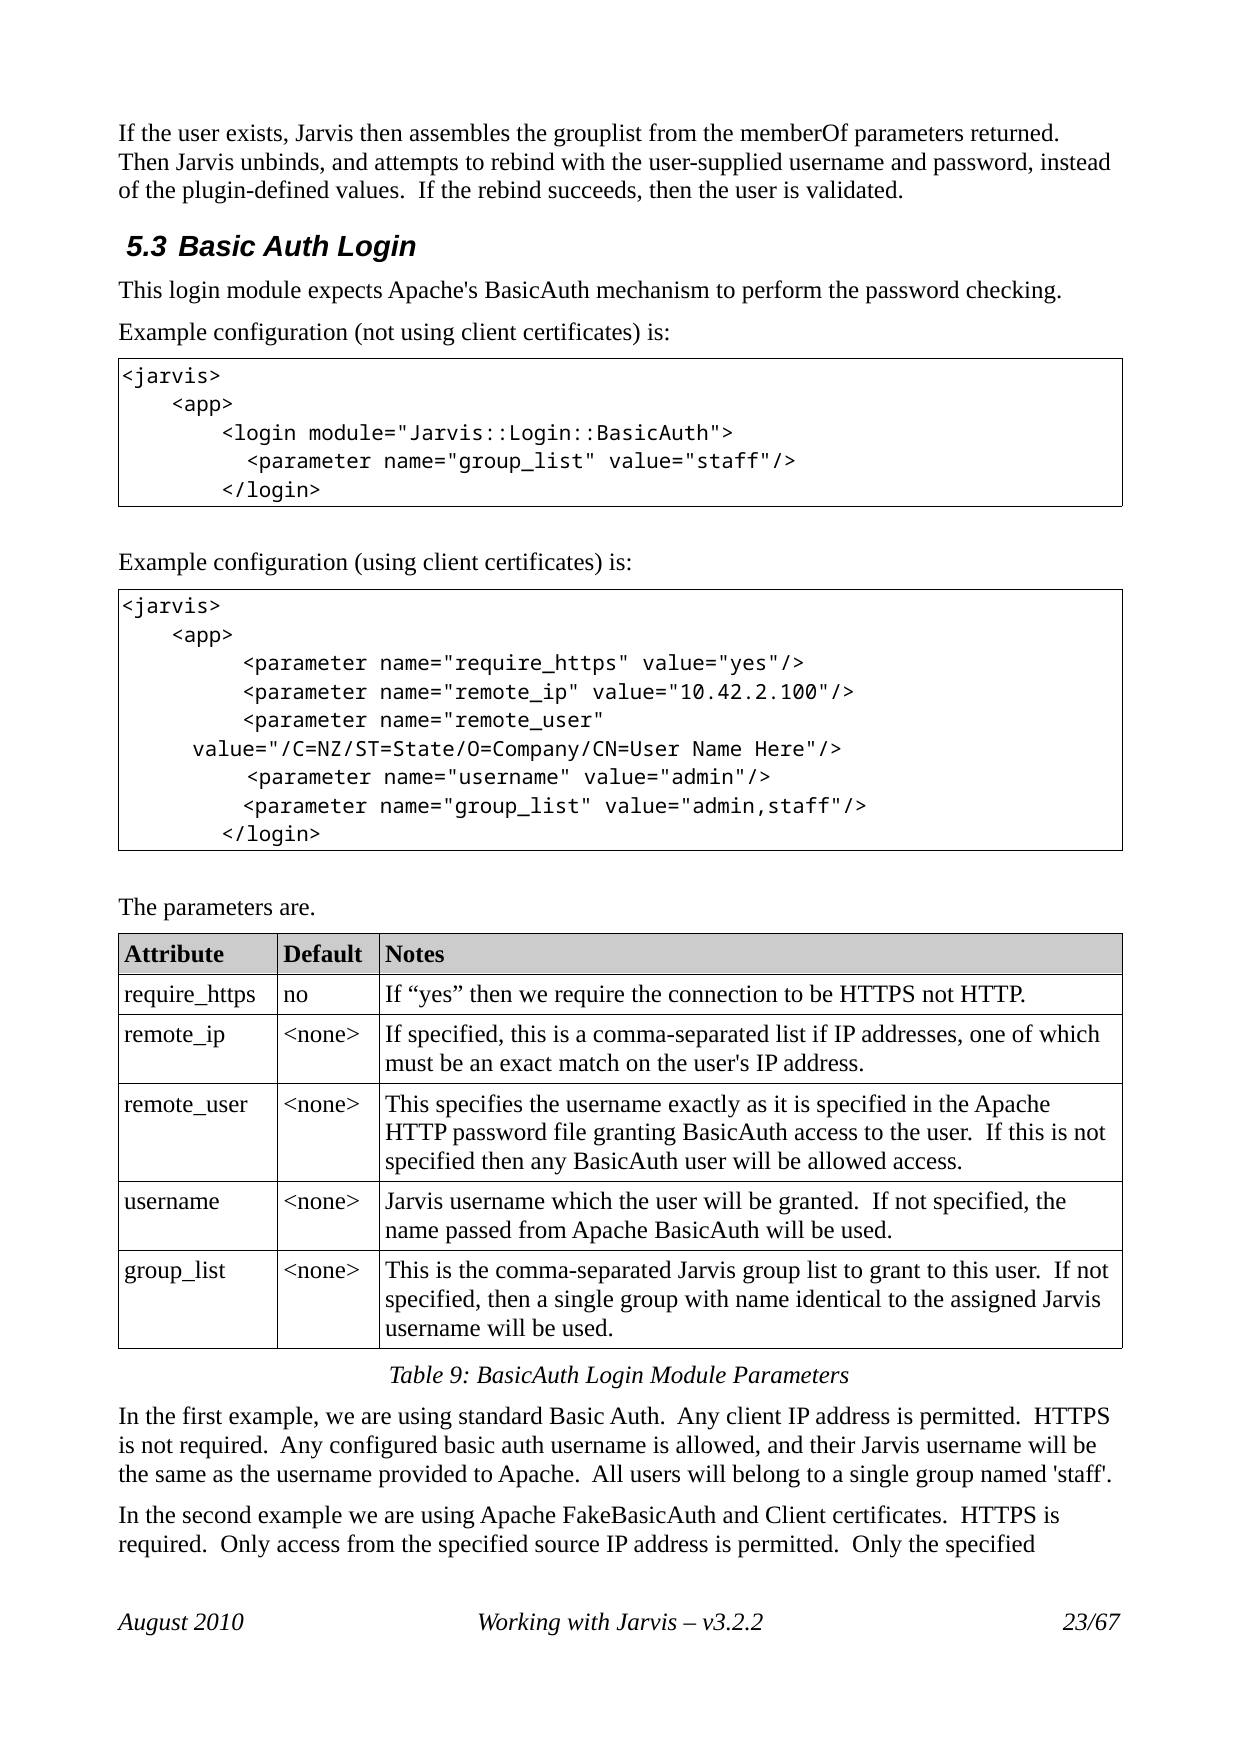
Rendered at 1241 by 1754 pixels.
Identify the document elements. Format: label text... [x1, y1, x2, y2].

text If the user exists, Jarvis then assembles the grouplist from the memberOf parameters returned. Then Jarvis unbinds, and attempts to rebind with the user-supplied username and password, instead of the plugin-defined values. If the rebind succeeds, then the user is validated. [118, 118, 1122, 204]
table_cell This is the comma-separated Jarvis group list to grant to this user. If not specified, then a single group with name identical to the assigned Jarvis username will be used. [380, 1251, 1122, 1347]
table_cell If specified, this is a comma-separated list if IP addresses, one of which must be an exact match on the user's IP address. [380, 1015, 1122, 1083]
table_cell remote_ip [119, 1015, 277, 1083]
table_header Attribute [119, 934, 277, 973]
table_cell This specifies the username exactly as it is specified in the Apache HTTP password file granting BasicAuth access to the user. If this is not specified then any BasicAuth user will be allowed access. [380, 1084, 1122, 1181]
table_cell Jarvis username which the user will be granted. If not specified, the name passed from Apache BasicAuth will be used. [380, 1182, 1122, 1250]
text In the second example we are using Apache FakeBasicAuth and Client certificates. HTTPS is required. Only access from the specified source IP address is permitted. Only the specified [118, 1500, 1122, 1558]
text </login> [119, 816, 1122, 850]
text <parameter name="group_list" value="admin,staff"/> [119, 788, 1122, 816]
text In the first example, we are using standard Basic Auth. Any client IP address is permitted. HTTPS is not required. Any configured basic auth username is allowed, and their Jarvis username will be the same as the username provided to Apache. All users will belong to a single group named 'staff'. [118, 1401, 1122, 1488]
table_cell <none> [278, 1251, 379, 1347]
text <jarvis> [119, 359, 1122, 386]
text Example configuration (not using client certificates) is: [118, 317, 1122, 345]
table_cell remote_user [119, 1084, 277, 1181]
text <app> [119, 617, 1122, 646]
text <jarvis> [119, 590, 1122, 617]
text <login module="Jarvis::Login::BasicAuth"> [119, 415, 1122, 443]
text This login module expects Apache's BasicAuth mechanism to perform the password checking. [118, 275, 1122, 304]
text <parameter name="remote_user" [119, 702, 1122, 731]
subtitle Basic Auth Login [118, 229, 1122, 263]
text <parameter name="username" value="admin"/> [119, 759, 1122, 788]
text Example configuration (using client certificates) is: [118, 547, 1122, 576]
table_cell <none> [278, 1084, 379, 1181]
table_cell username [119, 1182, 277, 1250]
table_cell require_https [119, 975, 277, 1014]
text <parameter name="remote_ip" value="10.42.2.100"/> [119, 674, 1122, 702]
table_header Default [278, 934, 379, 973]
table_cell group_list [119, 1251, 277, 1347]
table_cell no [278, 975, 379, 1014]
table_header Notes [380, 934, 1122, 973]
text <parameter name="group_list" value="staff"/> [119, 443, 1122, 472]
table_cell <none> [278, 1015, 379, 1083]
text <parameter name="require_https" value="yes"/> [119, 646, 1122, 674]
text The parameters are. [118, 892, 1122, 921]
table_cell If “yes” then we require the connection to be HTTPS not HTTP. [380, 975, 1122, 1014]
text <app> [119, 386, 1122, 415]
text Table 9: BasicAuth Login Module Parameters [118, 1360, 1122, 1389]
text </login> [119, 472, 1122, 506]
text value="/C=NZ/ST=State/O=Company/CN=User Name Here"/> [119, 731, 1122, 759]
table_cell <none> [278, 1182, 379, 1250]
